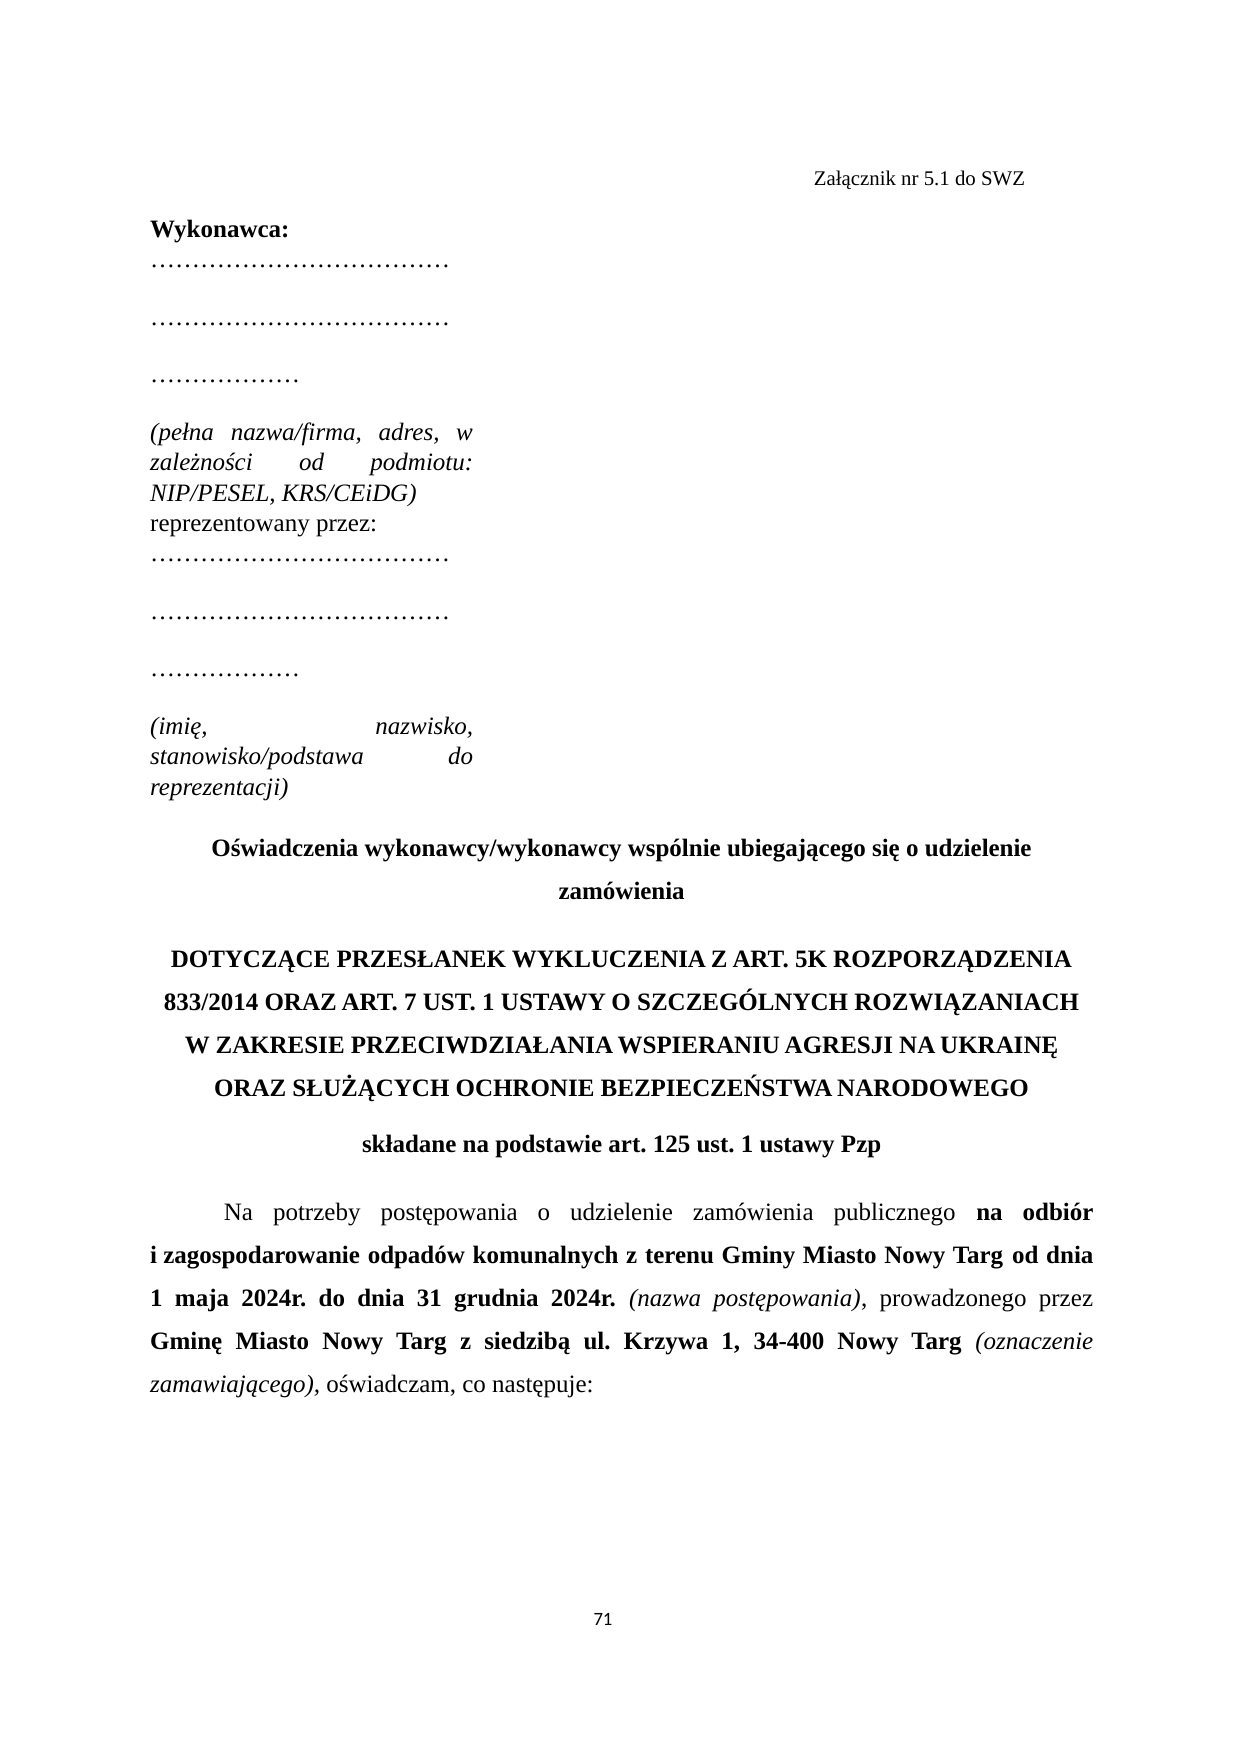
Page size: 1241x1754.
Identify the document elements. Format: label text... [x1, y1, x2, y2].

text Oświadczenia wykonawcy/wykonawcy wspólnie ubiegającego się o udzielenie zamówienia [150, 833, 1093, 904]
text reprezentowany przez: [150, 508, 1093, 537]
text (imię, nazwisko, stanowisko/podstawa do reprezentacji) [150, 711, 473, 801]
text Wykonawca: [150, 214, 1093, 243]
text składane na podstawie art. 125 ust. 1 ustawy Pzp [150, 1129, 1093, 1158]
text Na potrzeby postępowania o udzielenie zamówienia publicznego na odbiór i zagospodarowanie odpadów komunalnych z terenu Gminy Miasto Nowy Targ od dnia 1 maja 2024r. do dnia 31 grudnia 2024r. (nazwa postępowania), prowadzonego przez Gminę Miasto Nowy Targ z siedzibą ul. Krzywa 1, 34-400 Nowy Targ (oznaczenie zamawiającego), oświadczam, co następuje: [150, 1197, 1093, 1398]
text ……………………………………………………………………………… [150, 244, 473, 388]
text (pełna nazwa/firma, adres, w zależności od podmiotu: NIP/PESEL, KRS/CEiDG) [150, 417, 473, 506]
text Załącznik nr 5.1 do SWZ [814, 166, 1093, 190]
text ……………………………………………………………………………… [150, 538, 473, 682]
text DOTYCZĄCE PRZESŁANEK WYKLUCZENIA Z ART. 5K ROZPORZĄDZENIA 833/2014 ORAZ ART. 7 UST. 1 USTAWY o szczególnych rozwiązaniach w zakresie przeciwdziałania wspieraniu agresji na Ukrainę oraz służących ochronie bezpieczeństwa narodowego [150, 944, 1093, 1102]
